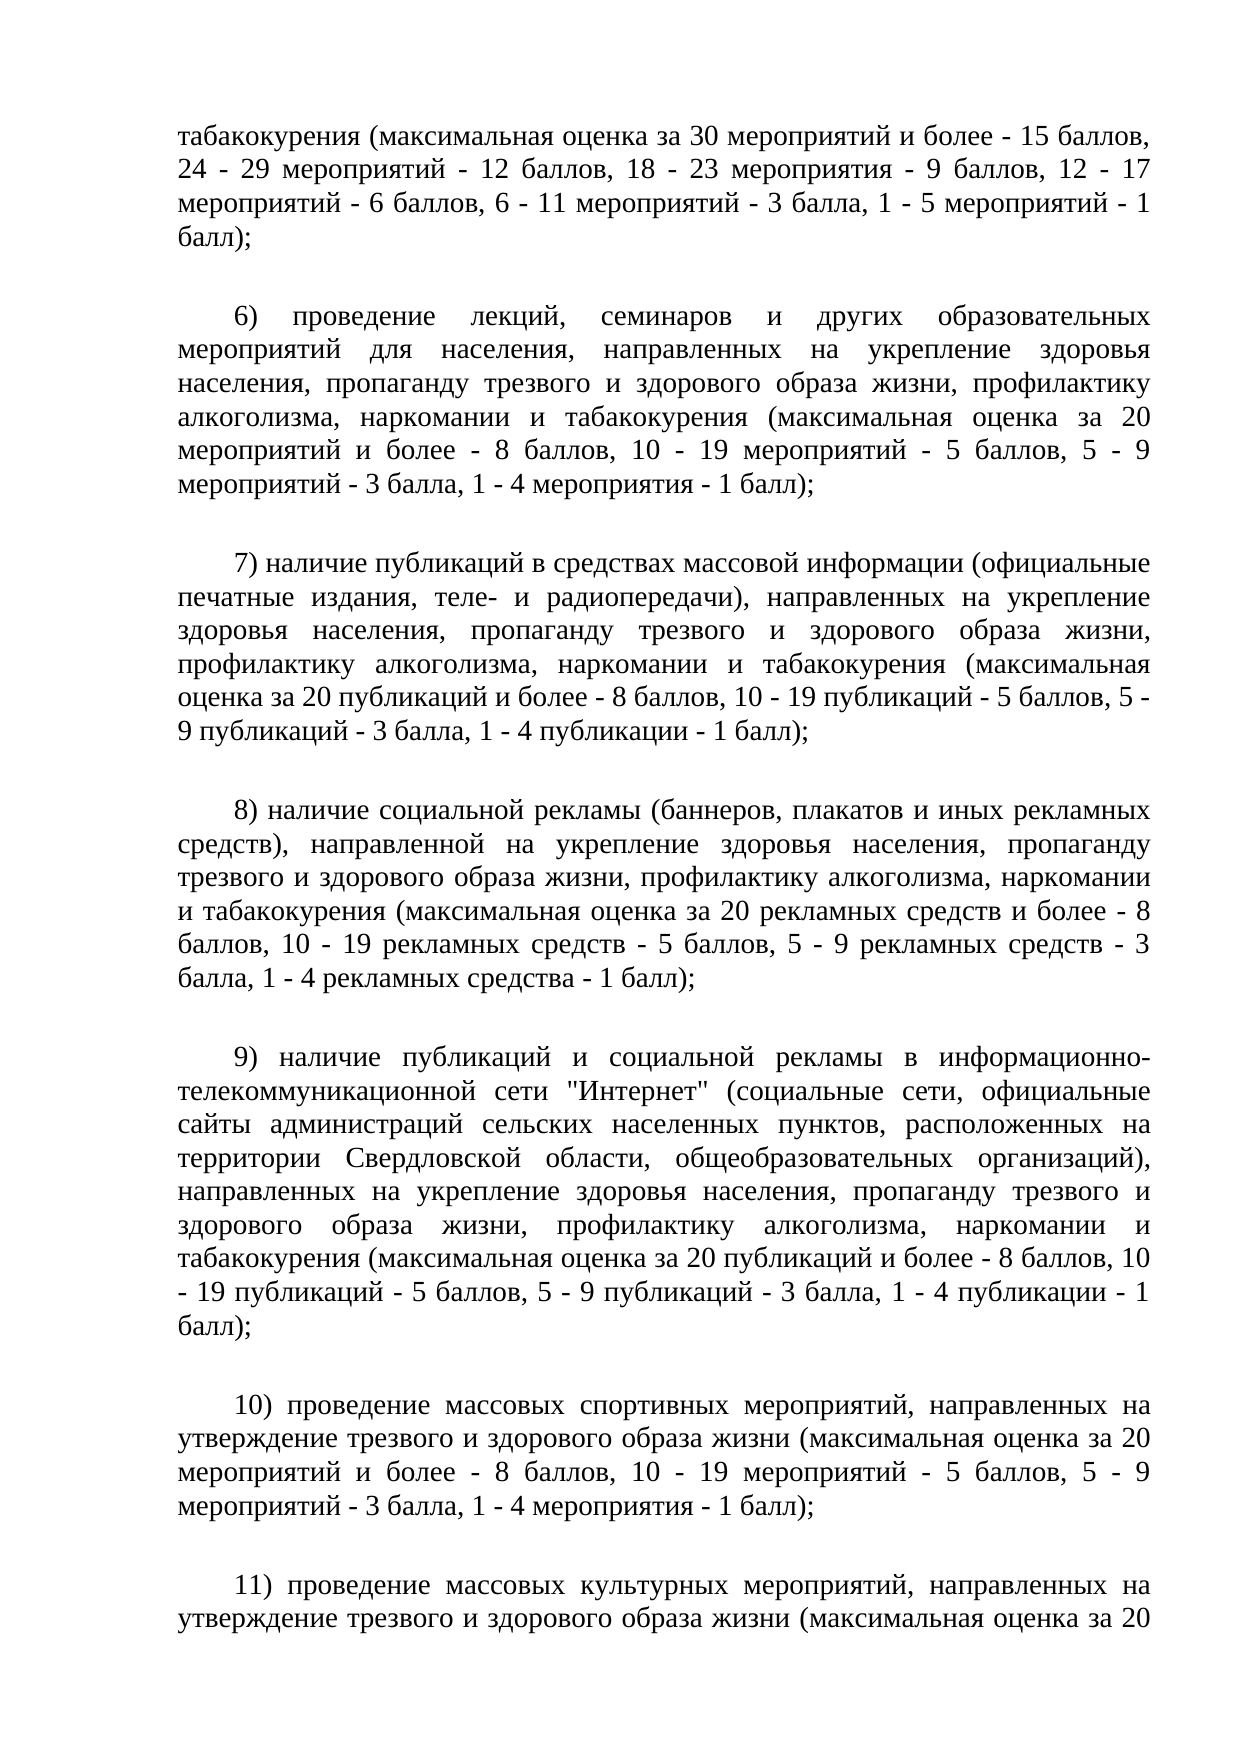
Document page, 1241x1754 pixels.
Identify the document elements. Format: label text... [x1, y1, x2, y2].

text 9) наличие публикаций и социальной рекламы в информационно-телекоммуникационной сети "Интернет" (социальные сети, официальные сайты администраций сельских населенных пунктов, расположенных на территории Свердловской области, общеобразовательных организаций), направленных на укрепление здоровья населения, пропаганду трезвого и здорового образа жизни, профилактику алкоголизма, наркомании и табакокурения (максимальная оценка за 20 публикаций и более - 8 баллов, 10 - 19 публикаций - 5 баллов, 5 - 9 публикаций - 3 балла, 1 - 4 публикации - 1 балл); [177, 1039, 1152, 1341]
text 10) проведение массовых спортивных мероприятий, направленных на утверждение трезвого и здорового образа жизни (максимальная оценка за 20 мероприятий и более - 8 баллов, 10 - 19 мероприятий - 5 баллов, 5 - 9 мероприятий - 3 балла, 1 - 4 мероприятия - 1 балл); [177, 1387, 1152, 1521]
text 8) наличие социальной рекламы (баннеров, плакатов и иных рекламных средств), направленной на укрепление здоровья населения, пропаганду трезвого и здорового образа жизни, профилактику алкоголизма, наркомании и табакокурения (максимальная оценка за 20 рекламных средств и более - 8 баллов, 10 - 19 рекламных средств - 5 баллов, 5 - 9 рекламных средств - 3 балла, 1 - 4 рекламных средства - 1 балл); [177, 792, 1152, 993]
text табакокурения (максимальная оценка за 30 мероприятий и более - 15 баллов, 24 - 29 мероприятий - 12 баллов, 18 - 23 мероприятия - 9 баллов, 12 - 17 мероприятий - 6 баллов, 6 - 11 мероприятий - 3 балла, 1 - 5 мероприятий - 1 балл); [177, 118, 1152, 252]
text 6) проведение лекций, семинаров и других образовательных мероприятий для населения, направленных на укрепление здоровья населения, пропаганду трезвого и здорового образа жизни, профилактику алкоголизма, наркомании и табакокурения (максимальная оценка за 20 мероприятий и более - 8 баллов, 10 - 19 мероприятий - 5 баллов, 5 - 9 мероприятий - 3 балла, 1 - 4 мероприятия - 1 балл); [177, 298, 1152, 499]
text 11) проведение массовых культурных мероприятий, направленных на утверждение трезвого и здорового образа жизни (максимальная оценка за 20 [177, 1567, 1152, 1634]
text 7) наличие публикаций в средствах массовой информации (официальные печатные издания, теле- и радиопередачи), направленных на укрепление здоровья населения, пропаганду трезвого и здорового образа жизни, профилактику алкоголизма, наркомании и табакокурения (максимальная оценка за 20 публикаций и более - 8 баллов, 10 - 19 публикаций - 5 баллов, 5 - 9 публикаций - 3 балла, 1 - 4 публикации - 1 балл); [177, 545, 1152, 746]
